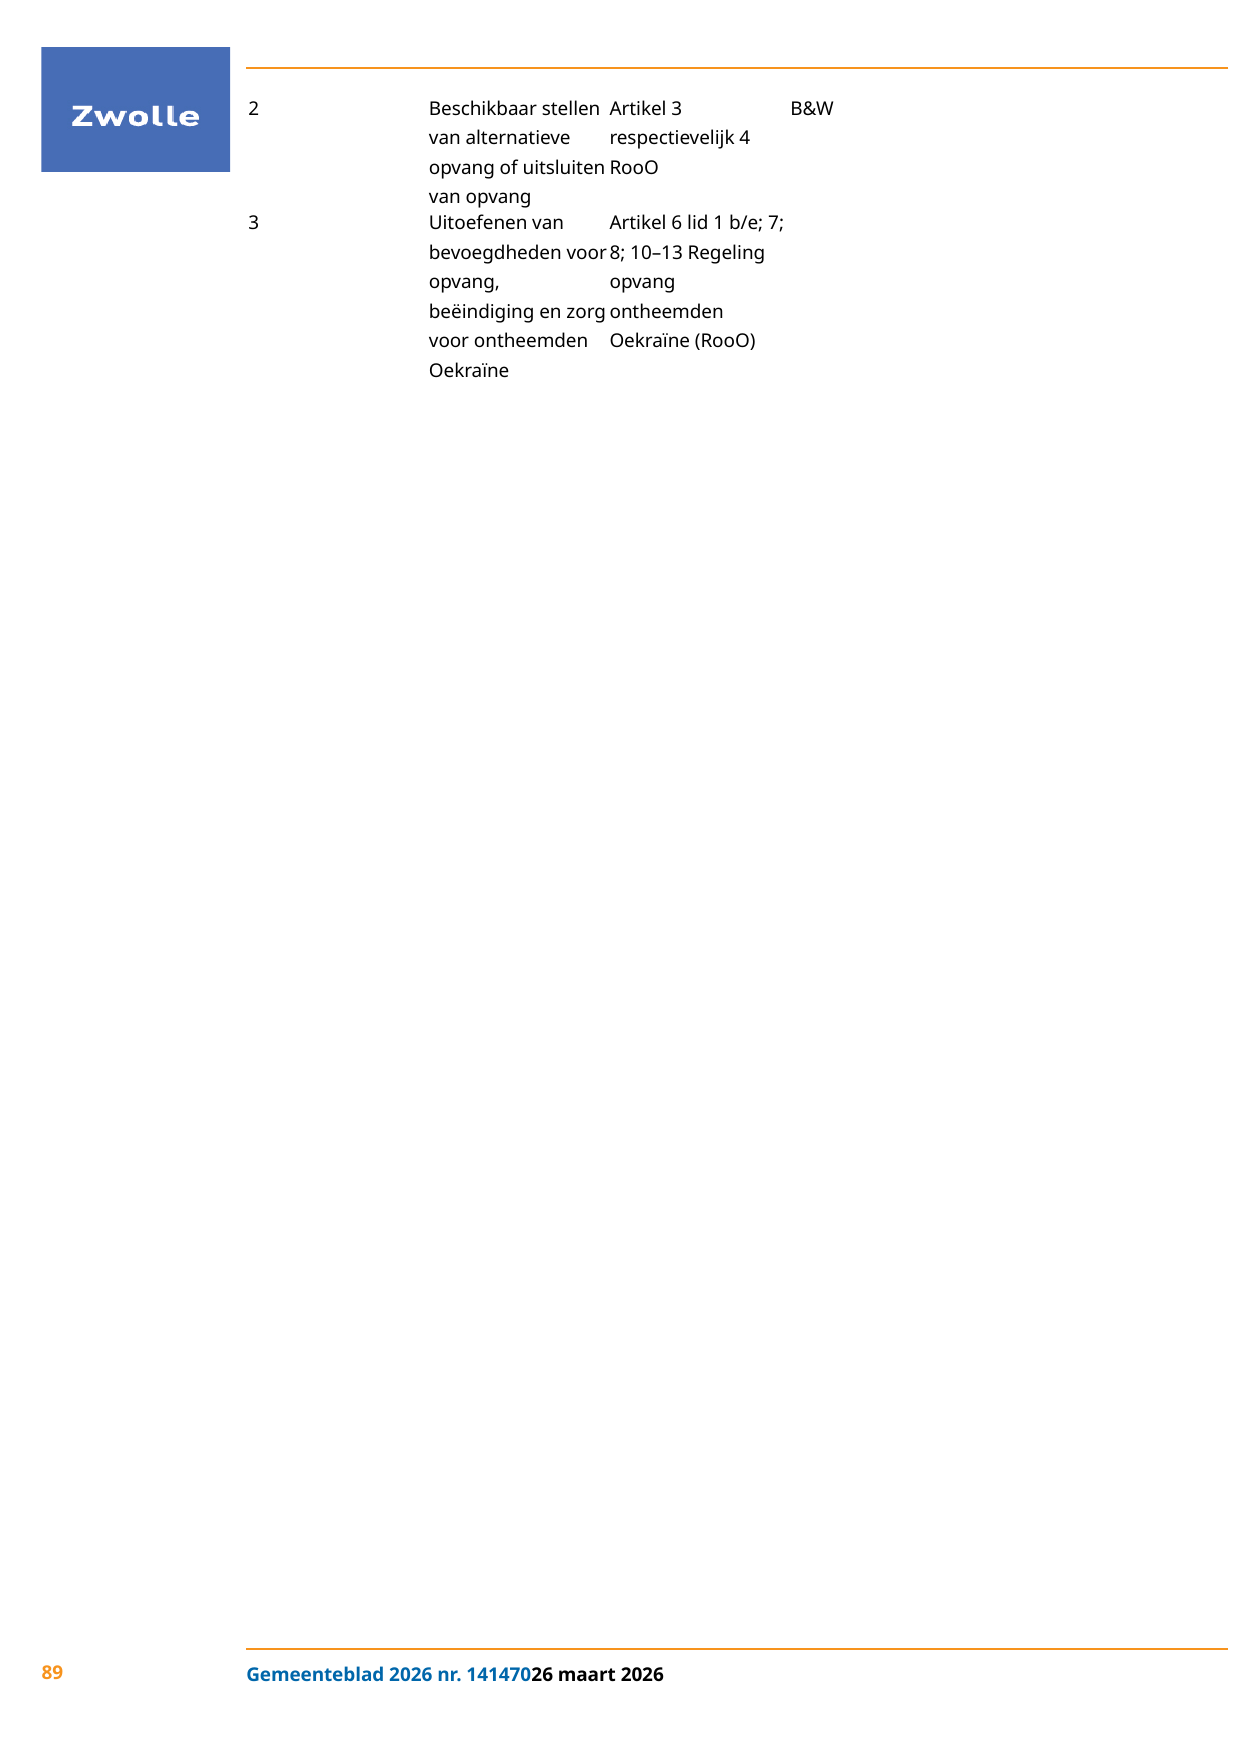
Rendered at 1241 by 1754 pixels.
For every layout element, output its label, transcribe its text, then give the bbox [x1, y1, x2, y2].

table_cell B&W [790, 95, 971, 209]
table_cell 2 [248, 95, 429, 209]
table_cell Artikel 3 respectievelijk 4 RooO [609, 95, 790, 209]
table_cell [971, 209, 1152, 383]
table_cell Artikel 6 lid 1 b/e; 7; 8; 10–13 Regeling opvang ontheemden Oekraïne (RooO) [609, 209, 790, 383]
picture [41, 47, 231, 172]
table_cell [971, 95, 1152, 209]
table_cell [790, 209, 971, 383]
table_cell Beschikbaar stellen van alternatieve opvang of uitsluiten van opvang [429, 95, 609, 209]
table_cell Uitoefenen van bevoegdheden voor opvang, beëindiging en zorg voor ontheemden Oekraïne [429, 209, 609, 383]
table_cell 3 [248, 209, 429, 383]
